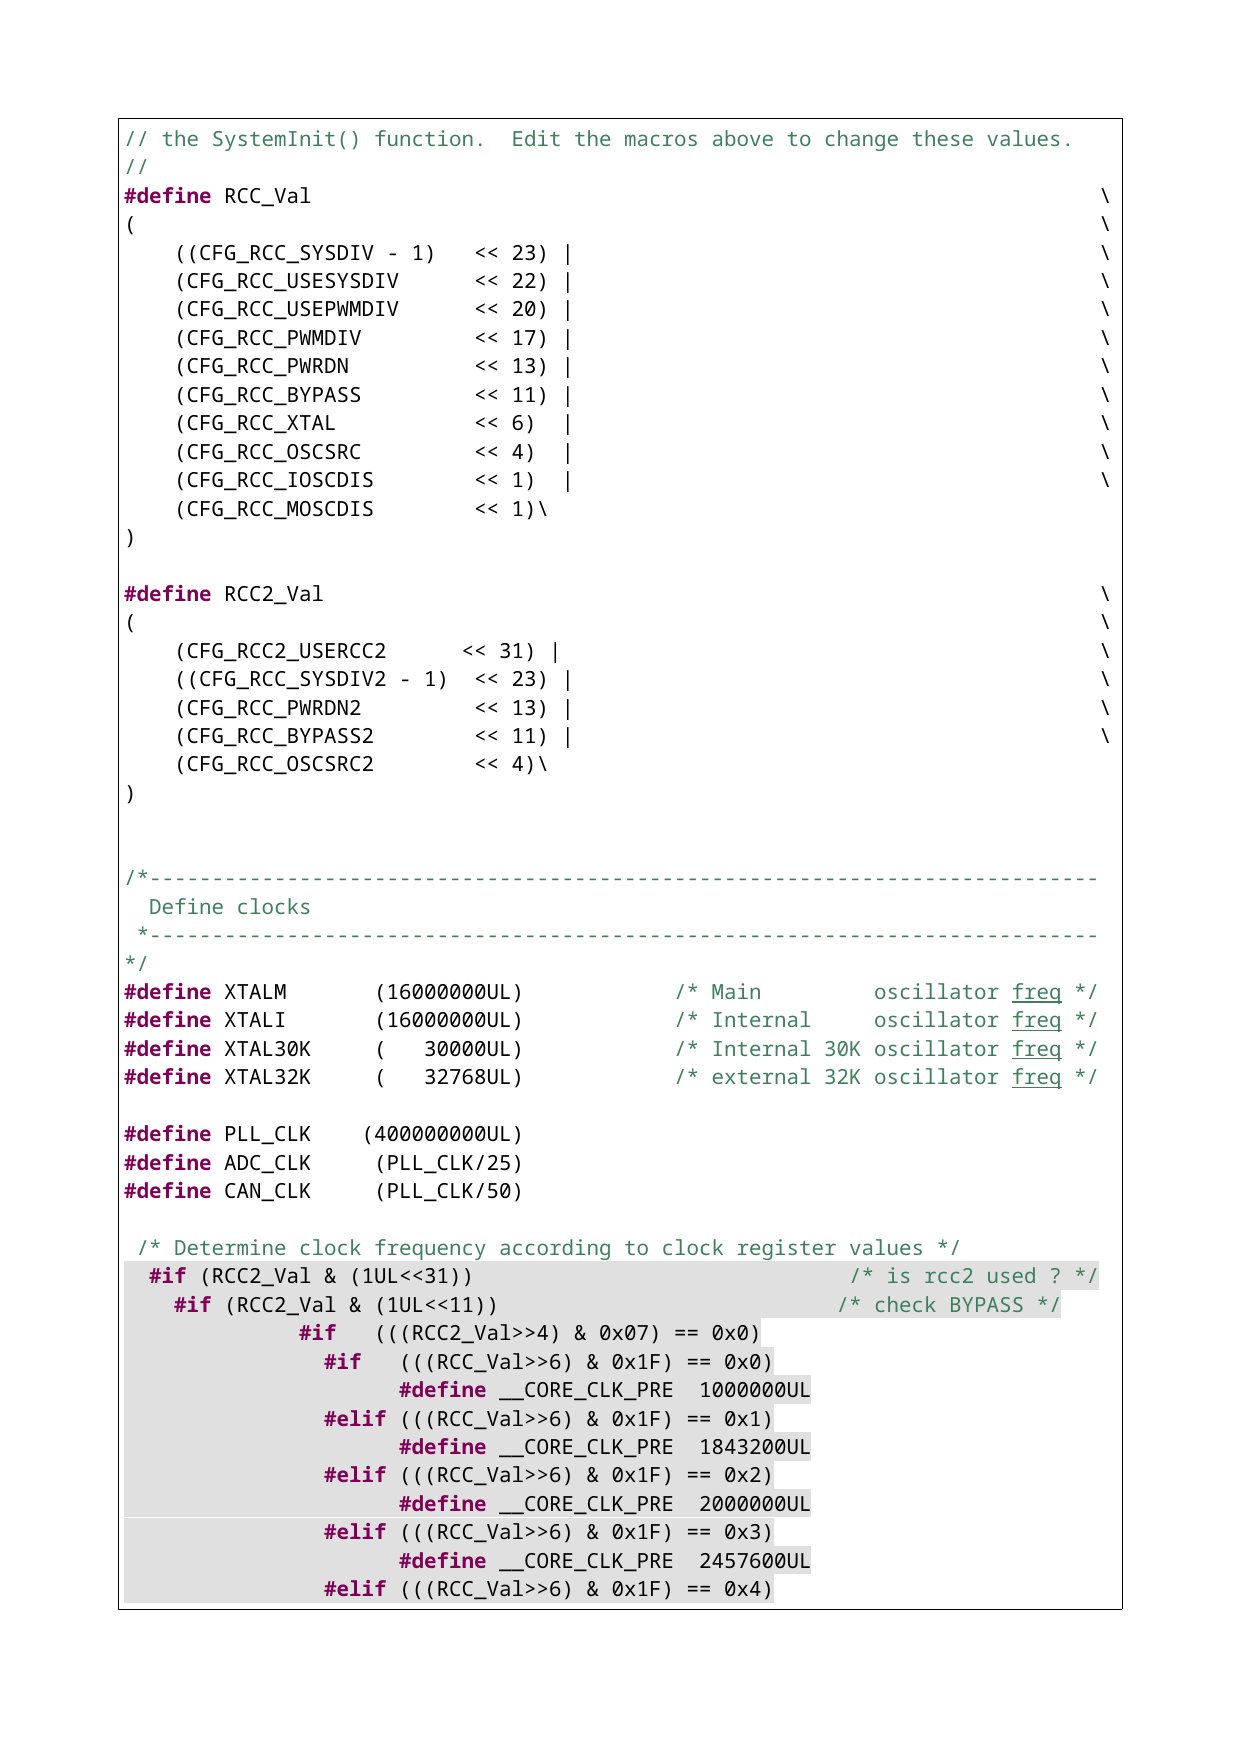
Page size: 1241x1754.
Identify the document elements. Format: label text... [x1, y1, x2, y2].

table_cell // the SystemInit() function. Edit the macros above to change these values. // #define RCC_Val \ ( \ ((CFG_RCC_SYSDIV - 1) << 23) | \ (CFG_RCC_USESYSDIV << 22) | \ (CFG_RCC_USEPWMDIV << 20) | \ (CFG_RCC_PWMDIV << 17) | \ (CFG_RCC_PWRDN << 13) | \ (CFG_RCC_BYPASS << 11) | \ (CFG_RCC_XTAL << 6) | \ (CFG_RCC_OSCSRC << 4) | \ (CFG_RCC_IOSCDIS << 1) | \ (CFG_RCC_MOSCDIS << 1)\ ) #define RCC2_Val \ ( \ (CFG_RCC2_USERCC2 << 31) | \ ((CFG_RCC_SYSDIV2 - 1) << 23) | \ (CFG_RCC_PWRDN2 << 13) | \ (CFG_RCC_BYPASS2 << 11) | \ (CFG_RCC_OSCSRC2 << 4)\ ) /*---------------------------------------------------------------------------- Define clocks *----------------------------------------------------------------------------*/ #define XTALM (16000000UL) /* Main oscillator freq */ #define XTALI (16000000UL) /* Internal oscillator freq */ #define XTAL30K ( 30000UL) /* Internal 30K oscillator freq */ #define XTAL32K ( 32768UL) /* external 32K oscillator freq */ #define PLL_CLK (400000000UL) #define ADC_CLK (PLL_CLK/25) #define CAN_CLK (PLL_CLK/50) /* Determine clock frequency according to clock register values */ #if (RCC2_Val & (1UL<<31)) /* is rcc2 used ? */ #if (RCC2_Val & (1UL<<11)) /* check BYPASS */ #if (((RCC2_Val>>4) & 0x07) == 0x0) #if (((RCC_Val>>6) & 0x1F) == 0x0) #define __CORE_CLK_PRE 1000000UL #elif (((RCC_Val>>6) & 0x1F) == 0x1) #define __CORE_CLK_PRE 1843200UL #elif (((RCC_Val>>6) & 0x1F) == 0x2) #define __CORE_CLK_PRE 2000000UL #elif (((RCC_Val>>6) & 0x1F) == 0x3) #define __CORE_CLK_PRE 2457600UL #elif (((RCC_Val>>6) & 0x1F) == 0x4) [119, 119, 1122, 1608]
